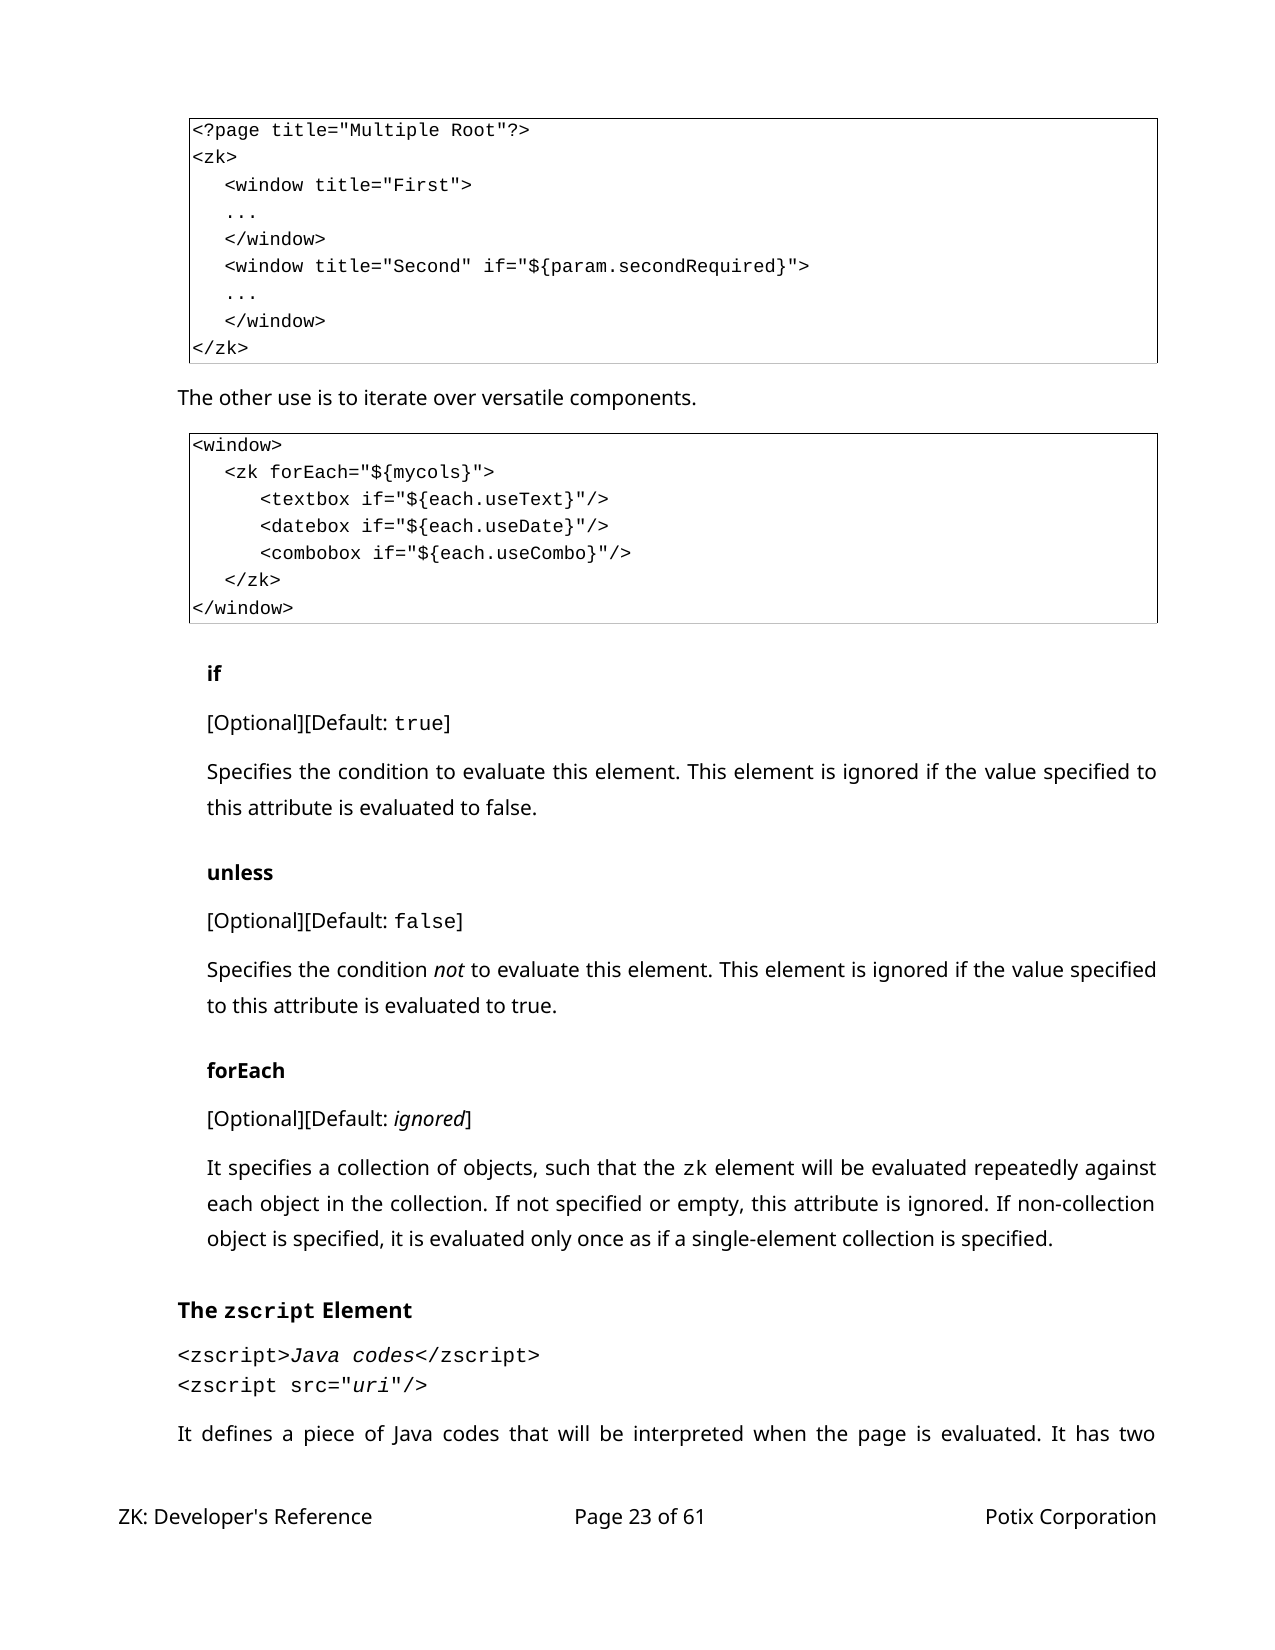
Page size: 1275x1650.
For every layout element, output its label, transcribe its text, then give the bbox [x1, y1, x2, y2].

text Specifies the condition to evaluate this element. This element is ignored if the value specified to this attribute is evaluated to false. [207, 757, 1157, 821]
text <zk forEach="${mycols}"> [190, 459, 1157, 484]
text </zk> [190, 336, 1157, 363]
text <zscript>Java codes</zscript> <zscript src="uri"/> [177, 1346, 1157, 1398]
subtitle The zscript Element [177, 1295, 1157, 1325]
text <window> [190, 434, 1157, 457]
text <zk> [190, 145, 1157, 169]
text [Optional][Default: true] [207, 708, 1157, 737]
text ... [190, 200, 1157, 224]
text <datebox if="${each.useDate}"/> [190, 514, 1157, 538]
text <?page title="Multiple Root"?> [190, 119, 1157, 142]
text ... [190, 281, 1157, 306]
text [Optional][Default: false] [207, 906, 1157, 935]
text <window title="Second" if="${param.secondRequired}"> [190, 254, 1157, 278]
text </window> [190, 308, 1157, 333]
text [Optional][Default: ignored] [207, 1104, 1157, 1133]
subtitle forEach [207, 1056, 1157, 1084]
text <combobox if="${each.useCombo}"/> [190, 541, 1157, 565]
text <textbox if="${each.useText}"/> [190, 487, 1157, 511]
text It defines a piece of Java codes that will be interpreted when the page is evaluated. It has two [177, 1419, 1157, 1447]
text Specifies the condition not to evaluate this element. This element is ignored if the value specified to this attribute is evaluated to true. [207, 956, 1157, 1019]
subtitle if [207, 659, 1157, 688]
text </zk> [190, 568, 1157, 593]
text <window title="First"> [190, 172, 1157, 197]
text </window> [190, 596, 1157, 623]
text It specifies a collection of objects, such that the zk element will be evaluated repeatedly against each object in the collection. If not specified or empty, this attribute is ignored. If non-collection object is specified, it is evaluated only once as if a single-element collection is specified. [207, 1153, 1157, 1252]
text </window> [190, 227, 1157, 251]
subtitle unless [207, 858, 1157, 886]
text The other use is to iterate over versatile components. [177, 383, 1157, 412]
